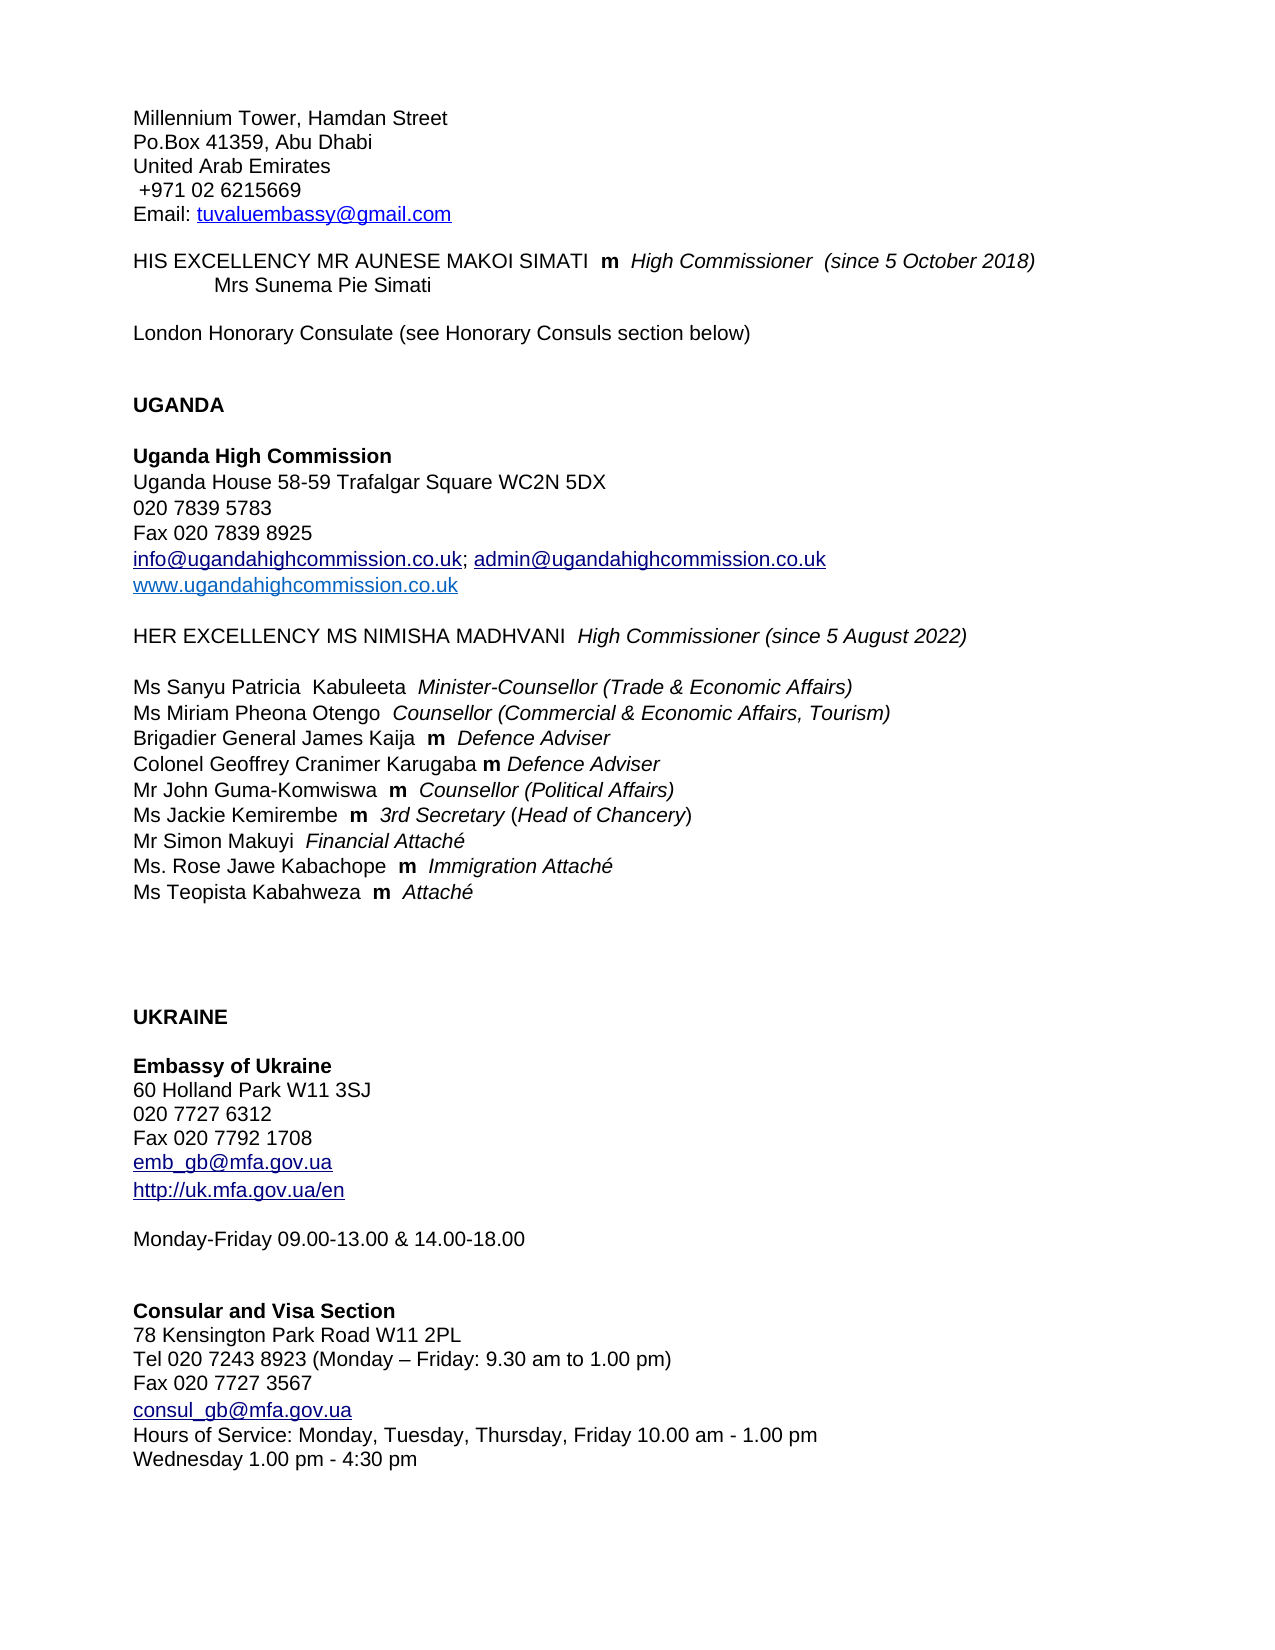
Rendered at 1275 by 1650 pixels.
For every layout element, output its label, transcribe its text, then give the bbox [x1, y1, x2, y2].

text Ms Miriam Pheona Otengo Counsellor (Commercial & Economic Affairs, Tourism) [133, 701, 1181, 724]
text Consular and Visa Section [133, 1299, 1181, 1323]
text Uganda House 58-59 Trafalgar Square WC2N 5DX [133, 470, 1181, 494]
text Email: tuvaluembassy@gmail.com [133, 201, 1181, 225]
text Ms Teopista Kabahweza m Attaché [133, 880, 1181, 904]
text Mr John Guma-Komwiswa m Counsellor (Political Affairs) [133, 777, 1181, 801]
text UKRAINE [133, 1005, 1181, 1029]
text 78 Kensington Park Road W11 2PL [133, 1323, 1181, 1347]
text Ms Sanyu Patricia Kabuleeta Minister-Counsellor (Trade & Economic Affairs) [133, 675, 1181, 699]
text Brigadier General James Kaija m Defence Adviser [133, 726, 1181, 750]
text Ms. Rose Jawe Kabachope m Immigration Attaché [133, 854, 1181, 878]
text Wednesday 1.00 pm - 4:30 pm [133, 1447, 1181, 1471]
text UGANDA [133, 393, 1181, 417]
text 60 Holland Park W11 3SJ [133, 1078, 1181, 1102]
text emb_gb@mfa.gov.ua [133, 1150, 1181, 1174]
text Tel 020 7243 8923 (Monday – Friday: 9.30 am to 1.00 pm) [133, 1347, 1181, 1371]
text 020 7727 6312 [133, 1102, 1181, 1126]
text http://uk.mfa.gov.ua/en [133, 1174, 1181, 1203]
text HER EXCELLENCY MS NIMISHA MADHVANI High Commissioner (since 5 August 2022) [133, 624, 1181, 648]
text Fax 020 7792 1708 [133, 1126, 1181, 1150]
text +971 02 6215669 [133, 177, 1181, 201]
text www.ugandahighcommission.co.uk [133, 572, 1181, 596]
text London Honorary Consulate (see Honorary Consuls section below) [133, 321, 1181, 345]
text Colonel Geoffrey Cranimer Karugaba m Defence Adviser [133, 752, 1181, 776]
text Mr Simon Makuyi Financial Attaché [133, 829, 1181, 853]
text Fax 020 7839 8925 [133, 521, 1181, 545]
text Embassy of Ukraine [133, 1054, 1181, 1078]
text Millennium Tower, Hamdan Street [133, 106, 1181, 129]
text consul_gb@mfa.gov.ua [133, 1394, 1181, 1423]
text Po.Box 41359, Abu Dhabi [133, 129, 1181, 153]
text Monday-Friday 09.00-13.00 & 14.00-18.00 [133, 1227, 1181, 1251]
text info@ugandahighcommission.co.uk; admin@ugandahighcommission.co.uk [133, 547, 1181, 571]
text Ms Jackie Kemirembe m 3rd Secretary (Head of Chancery) [133, 803, 1181, 827]
text Fax 020 7727 3567 [133, 1371, 1181, 1394]
text HIS EXCELLENCY MR AUNESE MAKOI SIMATI m High Commissioner (since 5 October 2018) [133, 249, 1181, 273]
text Hours of Service: Monday, Tuesday, Thursday, Friday 10.00 am - 1.00 pm [133, 1423, 1181, 1447]
text United Arab Emirates [133, 153, 1181, 177]
text Mrs Sunema Pie Simati [133, 273, 1181, 297]
text Uganda High Commission [133, 444, 1181, 468]
text 020 7839 5783 [133, 496, 1181, 519]
